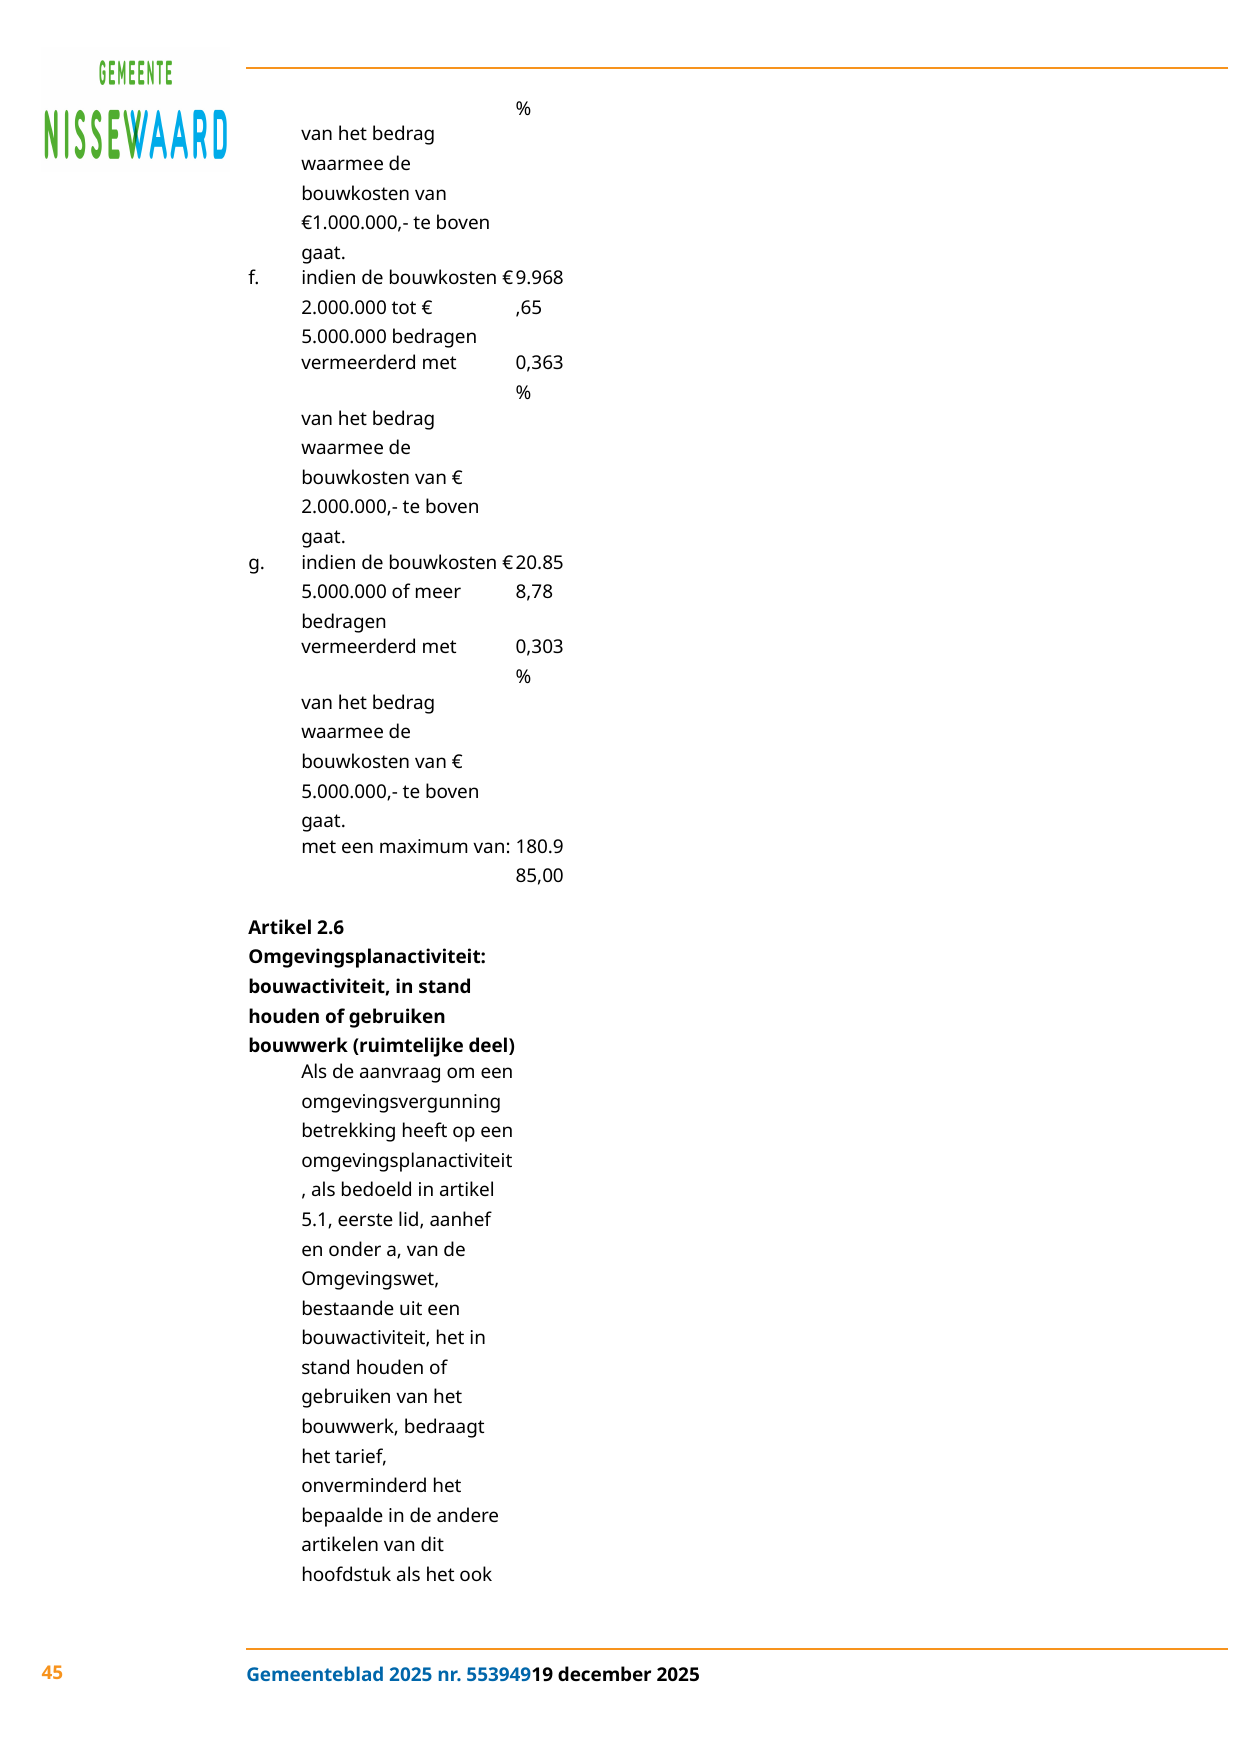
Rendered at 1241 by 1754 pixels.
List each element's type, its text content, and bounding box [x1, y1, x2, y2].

table_cell [728, 121, 780, 264]
table_cell [940, 95, 992, 121]
table_cell [568, 889, 621, 914]
table_cell [301, 95, 515, 121]
table_cell [886, 914, 939, 1058]
table_cell [728, 689, 780, 833]
table_cell [1099, 689, 1152, 833]
table_cell [1046, 634, 1098, 689]
table_cell met een maximum van: [301, 833, 515, 888]
table_cell [886, 689, 939, 833]
table_cell [780, 95, 833, 121]
table_cell [834, 265, 886, 349]
table_cell [1099, 405, 1152, 549]
table_cell [728, 265, 780, 349]
table_cell [1046, 405, 1098, 549]
table_cell [515, 914, 568, 1058]
table_cell [834, 350, 886, 405]
table_cell [993, 121, 1046, 264]
table_cell [1099, 889, 1152, 914]
table_cell [515, 121, 568, 264]
table_cell [940, 889, 992, 914]
table_cell % [515, 95, 568, 121]
table_cell [780, 914, 833, 1058]
table_cell [728, 350, 780, 405]
table_cell [940, 689, 992, 833]
table_cell [568, 265, 621, 349]
table_cell [248, 405, 301, 549]
table_cell vermeerderd met [301, 350, 515, 405]
table_cell [1046, 889, 1098, 914]
table_cell [568, 1058, 621, 1587]
table_cell vermeerderd met [301, 634, 515, 689]
table_cell [940, 265, 992, 349]
table_cell [621, 914, 674, 1058]
table_cell [568, 121, 621, 264]
table_cell [1099, 549, 1152, 634]
table_cell [621, 549, 674, 634]
table_cell [248, 1058, 301, 1587]
table_cell [993, 689, 1046, 833]
table_cell van het bedrag waarmee de bouwkosten van €1.000.000,- te boven gaat. [301, 121, 515, 264]
table_cell [248, 121, 301, 264]
table_cell [674, 121, 727, 264]
table_cell [1046, 914, 1098, 1058]
table_cell [780, 689, 833, 833]
table_cell [886, 1058, 939, 1587]
table_cell [248, 889, 301, 914]
table_cell [834, 1058, 886, 1587]
table_cell [515, 1058, 568, 1587]
table_cell 180.985,00 [515, 833, 568, 888]
table_cell [568, 689, 621, 833]
table_cell [834, 889, 886, 914]
table_cell 20.858,78 [515, 549, 568, 634]
table_cell [248, 689, 301, 833]
table_cell [780, 1058, 833, 1587]
table_cell [940, 1058, 992, 1587]
table_cell [886, 634, 939, 689]
table_cell [1099, 1058, 1152, 1587]
picture [41, 47, 231, 172]
table_cell [993, 95, 1046, 121]
table_cell [728, 95, 780, 121]
table_cell [1099, 265, 1152, 349]
table_cell [780, 265, 833, 349]
table_cell [621, 833, 674, 888]
table_cell [834, 914, 886, 1058]
table_cell [621, 689, 674, 833]
table_cell [993, 549, 1046, 634]
table_cell [940, 549, 992, 634]
table_cell [940, 350, 992, 405]
table_cell [621, 405, 674, 549]
table_cell [886, 95, 939, 121]
table_cell g. [248, 549, 301, 634]
table_cell Artikel 2.6 Omgevingsplanactiviteit: bouwactiviteit, in stand houden of gebruiken bouwwerk (ruimtelijke deel) [248, 914, 515, 1058]
table_cell 9.968,65 [515, 265, 568, 349]
table_cell [515, 689, 568, 833]
table_cell [886, 350, 939, 405]
table_cell [568, 350, 621, 405]
table_cell [886, 405, 939, 549]
table_cell [886, 549, 939, 634]
table_cell [940, 833, 992, 888]
table_cell [886, 121, 939, 264]
table_cell [834, 405, 886, 549]
table_cell [886, 889, 939, 914]
table_cell [993, 1058, 1046, 1587]
table_cell [1099, 634, 1152, 689]
table_cell [886, 833, 939, 888]
table_cell [621, 889, 674, 914]
table_cell [993, 889, 1046, 914]
table_cell 0,363% [515, 350, 568, 405]
table_cell [1046, 1058, 1098, 1587]
table_cell [780, 350, 833, 405]
table_cell [1046, 350, 1098, 405]
table_cell [568, 634, 621, 689]
table_cell [993, 634, 1046, 689]
table_cell [1046, 833, 1098, 888]
table_cell [674, 95, 727, 121]
table_cell [1099, 833, 1152, 888]
table_cell [301, 889, 515, 914]
table_cell [780, 121, 833, 264]
table_cell [834, 549, 886, 634]
table_cell [248, 95, 301, 121]
table_cell [780, 405, 833, 549]
table_cell indien de bouwkosten € 5.000.000 of meer bedragen [301, 549, 515, 634]
table_cell [568, 95, 621, 121]
table_cell [886, 265, 939, 349]
table_cell [780, 634, 833, 689]
table_cell f. [248, 265, 301, 349]
table_cell [621, 95, 674, 121]
table_cell [728, 833, 780, 888]
table_cell [621, 350, 674, 405]
table_cell [1099, 914, 1152, 1058]
table_cell [834, 95, 886, 121]
table_cell [621, 634, 674, 689]
table_cell [1046, 121, 1098, 264]
table_cell [940, 121, 992, 264]
table_cell [674, 265, 727, 349]
table_cell [993, 405, 1046, 549]
table_cell [1046, 549, 1098, 634]
table_cell [993, 265, 1046, 349]
table_cell [1046, 265, 1098, 349]
table_cell [728, 1058, 780, 1587]
table_cell [728, 405, 780, 549]
table_cell van het bedrag waarmee de bouwkosten van € 2.000.000,- te boven gaat. [301, 405, 515, 549]
table_cell [834, 634, 886, 689]
table_cell [674, 405, 727, 549]
table_cell [248, 634, 301, 689]
table_cell [940, 914, 992, 1058]
table_cell [621, 121, 674, 264]
table_cell [834, 833, 886, 888]
table_cell [674, 350, 727, 405]
table_cell [674, 689, 727, 833]
table_cell [940, 405, 992, 549]
table_cell [568, 549, 621, 634]
table_cell Als de aanvraag om een omgevingsvergunning betrekking heeft op een omgevingsplanactiviteit, als bedoeld in artikel 5.1, eerste lid, aanhef en onder a, van de Omgevingswet, bestaande uit een bouwactiviteit, het in stand houden of gebruiken van het bouwwerk, bedraagt het tarief, onverminderd het bepaalde in de andere artikelen van dit hoofdstuk als het ook [301, 1058, 515, 1587]
table_cell [621, 1058, 674, 1587]
table_cell [248, 833, 301, 888]
table_cell [568, 833, 621, 888]
table_cell [728, 914, 780, 1058]
table_cell [780, 549, 833, 634]
table_cell [515, 405, 568, 549]
table_cell [674, 914, 727, 1058]
table_cell [993, 350, 1046, 405]
table_cell [674, 889, 727, 914]
table_cell [621, 265, 674, 349]
table_cell [728, 549, 780, 634]
table_cell [993, 914, 1046, 1058]
table_cell [834, 689, 886, 833]
table_cell [940, 634, 992, 689]
table_cell [568, 914, 621, 1058]
table_cell [728, 889, 780, 914]
table_cell [1046, 689, 1098, 833]
table_cell [780, 889, 833, 914]
table_cell [993, 833, 1046, 888]
table_cell [674, 549, 727, 634]
table_cell [674, 634, 727, 689]
table_cell [728, 634, 780, 689]
table_cell [780, 833, 833, 888]
table_cell [568, 405, 621, 549]
table_cell [248, 350, 301, 405]
table_cell [1099, 350, 1152, 405]
table_cell indien de bouwkosten € 2.000.000 tot € 5.000.000 bedragen [301, 265, 515, 349]
table_cell [674, 833, 727, 888]
table_cell [674, 1058, 727, 1587]
table_cell [834, 121, 886, 264]
table_cell [1099, 121, 1152, 264]
table_cell 0,303% [515, 634, 568, 689]
table_cell van het bedrag waarmee de bouwkosten van € 5.000.000,- te boven gaat. [301, 689, 515, 833]
table_cell [515, 889, 568, 914]
table_cell [1099, 95, 1152, 121]
table_cell [1046, 95, 1098, 121]
